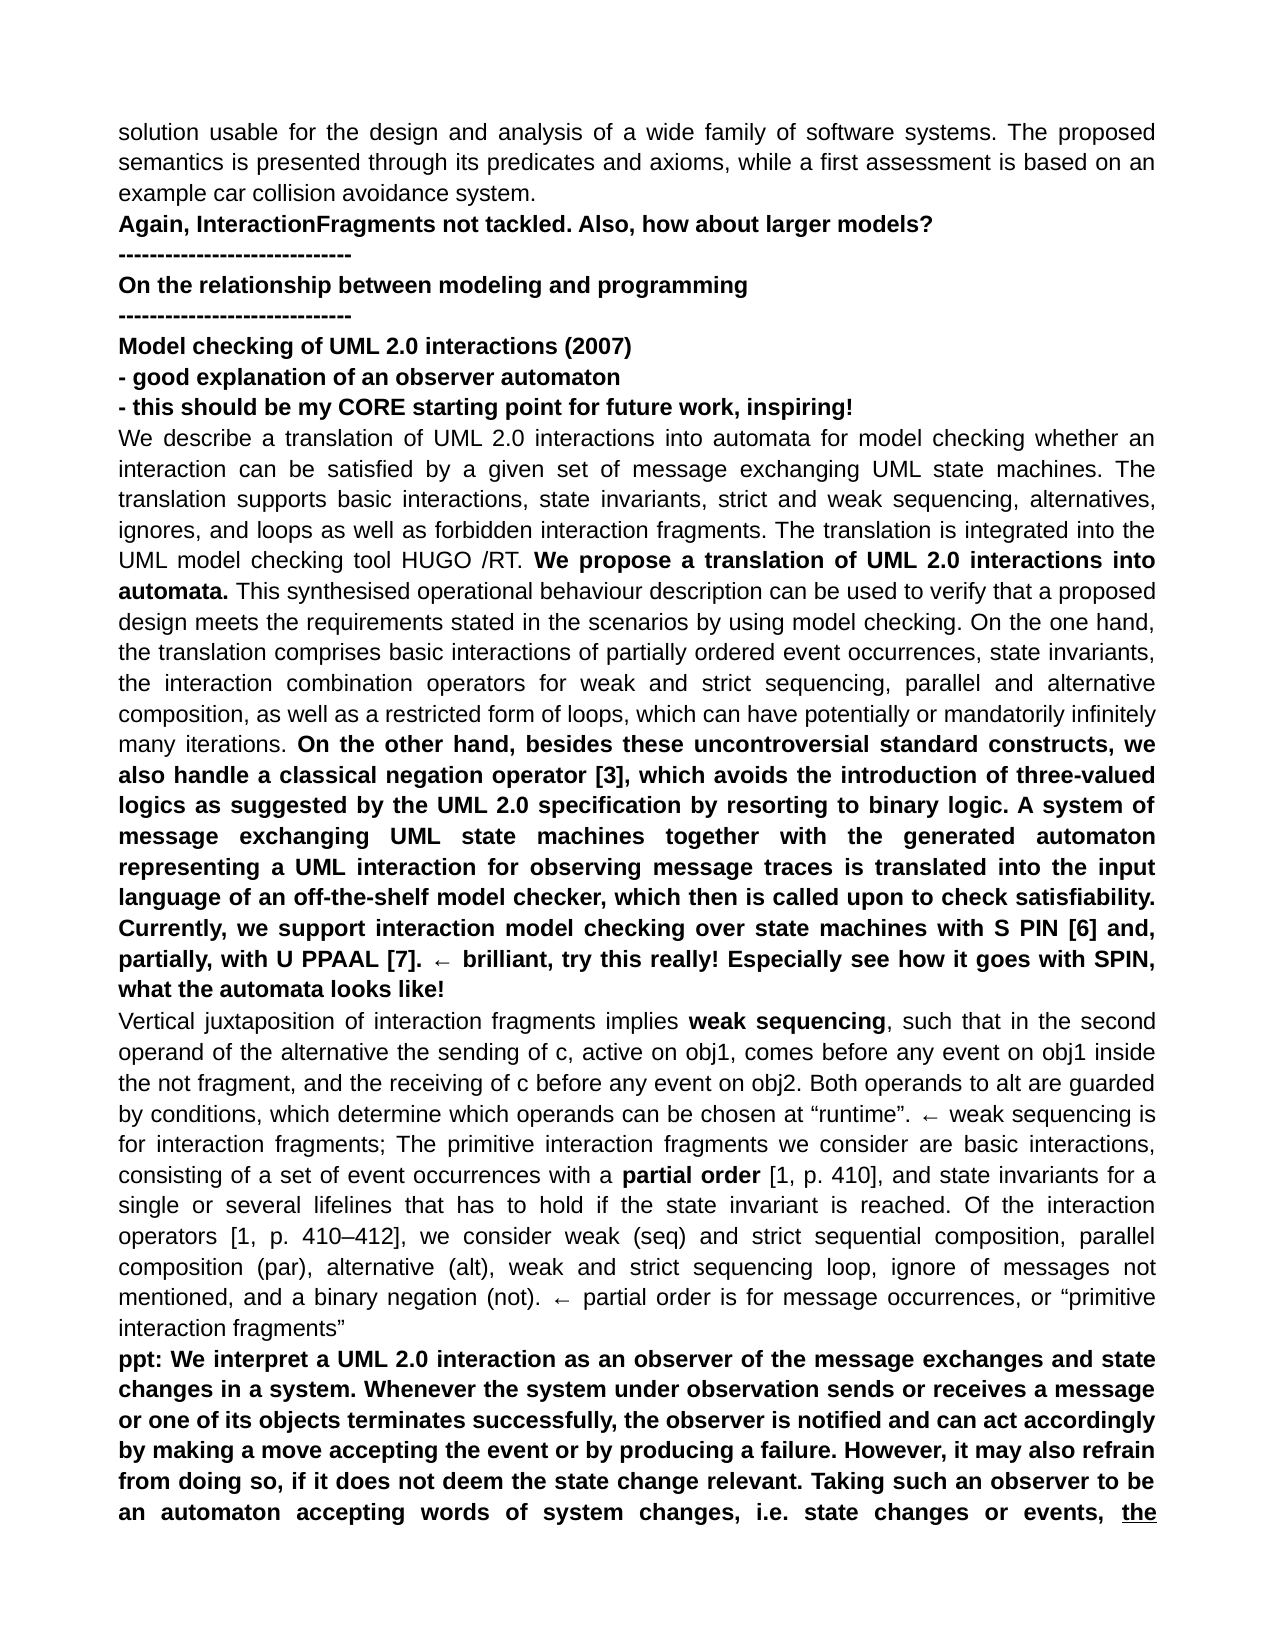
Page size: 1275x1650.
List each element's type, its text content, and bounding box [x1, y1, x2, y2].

text We describe a translation of UML 2.0 interactions into automata for model checking whether an interaction can be satisfied by a given set of message exchanging UML state machines. The translation supports basic interactions, state invariants, strict and weak sequencing, alternatives, ignores, and loops as well as forbidden interaction fragments. The translation is integrated into the UML model checking tool HUGO /RT. We propose a translation of UML 2.0 interactions into automata. This synthesised operational behaviour description can be used to verify that a proposed design meets the requirements stated in the scenarios by using model checking. On the one hand, the translation comprises basic interactions of partially ordered event occurrences, state invariants, the interaction combination operators for weak and strict sequencing, parallel and alternative composition, as well as a restricted form of loops, which can have potentially or mandatorily infinitely many iterations. On the other hand, besides these uncontroversial standard constructs, we also handle a classical negation operator [3], which avoids the introduction of three-valued logics as suggested by the UML 2.0 specification by resorting to binary logic. A system of message exchanging UML state machines together with the generated automaton representing a UML interaction for observing message traces is translated into the input language of an off-the-shelf model checker, which then is called upon to check satisfiability. Currently, we support interaction model checking over state machines with S PIN [6] and, partially, with U PPAAL [7]. ← brilliant, try this really! Especially see how it goes with SPIN, what the automata looks like! [118, 424, 1157, 1002]
text Vertical juxtaposition of interaction fragments implies weak sequencing, such that in the second operand of the alternative the sending of c, active on obj1, comes before any event on obj1 inside the not fragment, and the receiving of c before any event on obj2. Both operands to alt are guarded by conditions, which determine which operands can be chosen at “runtime”. ← weak sequencing is for interaction fragments; The primitive interaction fragments we consider are basic interactions, consisting of a set of event occurrences with a partial order [1, p. 410], and state invariants for a single or several lifelines that has to hold if the state invariant is reached. Of the interaction operators [1, p. 410–412], we consider weak (seq) and strict sequential composition, parallel composition (par), alternative (alt), weak and strict sequencing loop, ignore of messages not mentioned, and a binary negation (not). ← partial order is for message occurrences, or “primitive interaction fragments” [118, 1006, 1157, 1341]
text - good explanation of an observer automaton [118, 363, 1157, 390]
text - this should be my CORE starting point for future work, inspiring! [118, 394, 1157, 421]
text Model checking of UML 2.0 interactions (2007) [118, 332, 1157, 359]
text On the relationship between modeling and programming [118, 271, 1157, 298]
text solution usable for the design and analysis of a wide family of software systems. The proposed semantics is presented through its predicates and axioms, while a first assessment is based on an example car collision avoidance system. [118, 118, 1157, 206]
text ppt: We interpret a UML 2.0 interaction as an observer of the message exchanges and state changes in a system. Whenever the system under observation sends or receives a message or one of its objects terminates successfully, the observer is notified and can act accordingly by making a move accepting the event or by producing a failure. However, it may also refrain from doing so, if it does not deem the state change relevant. Taking such an observer to be an automaton accepting words of system changes, i.e. state changes or events, the [118, 1345, 1157, 1525]
text Again, InteractionFragments not tackled. Also, how about larger models? [118, 210, 1157, 237]
text ------------------------------ [118, 241, 1157, 267]
text ------------------------------ [118, 302, 1157, 329]
